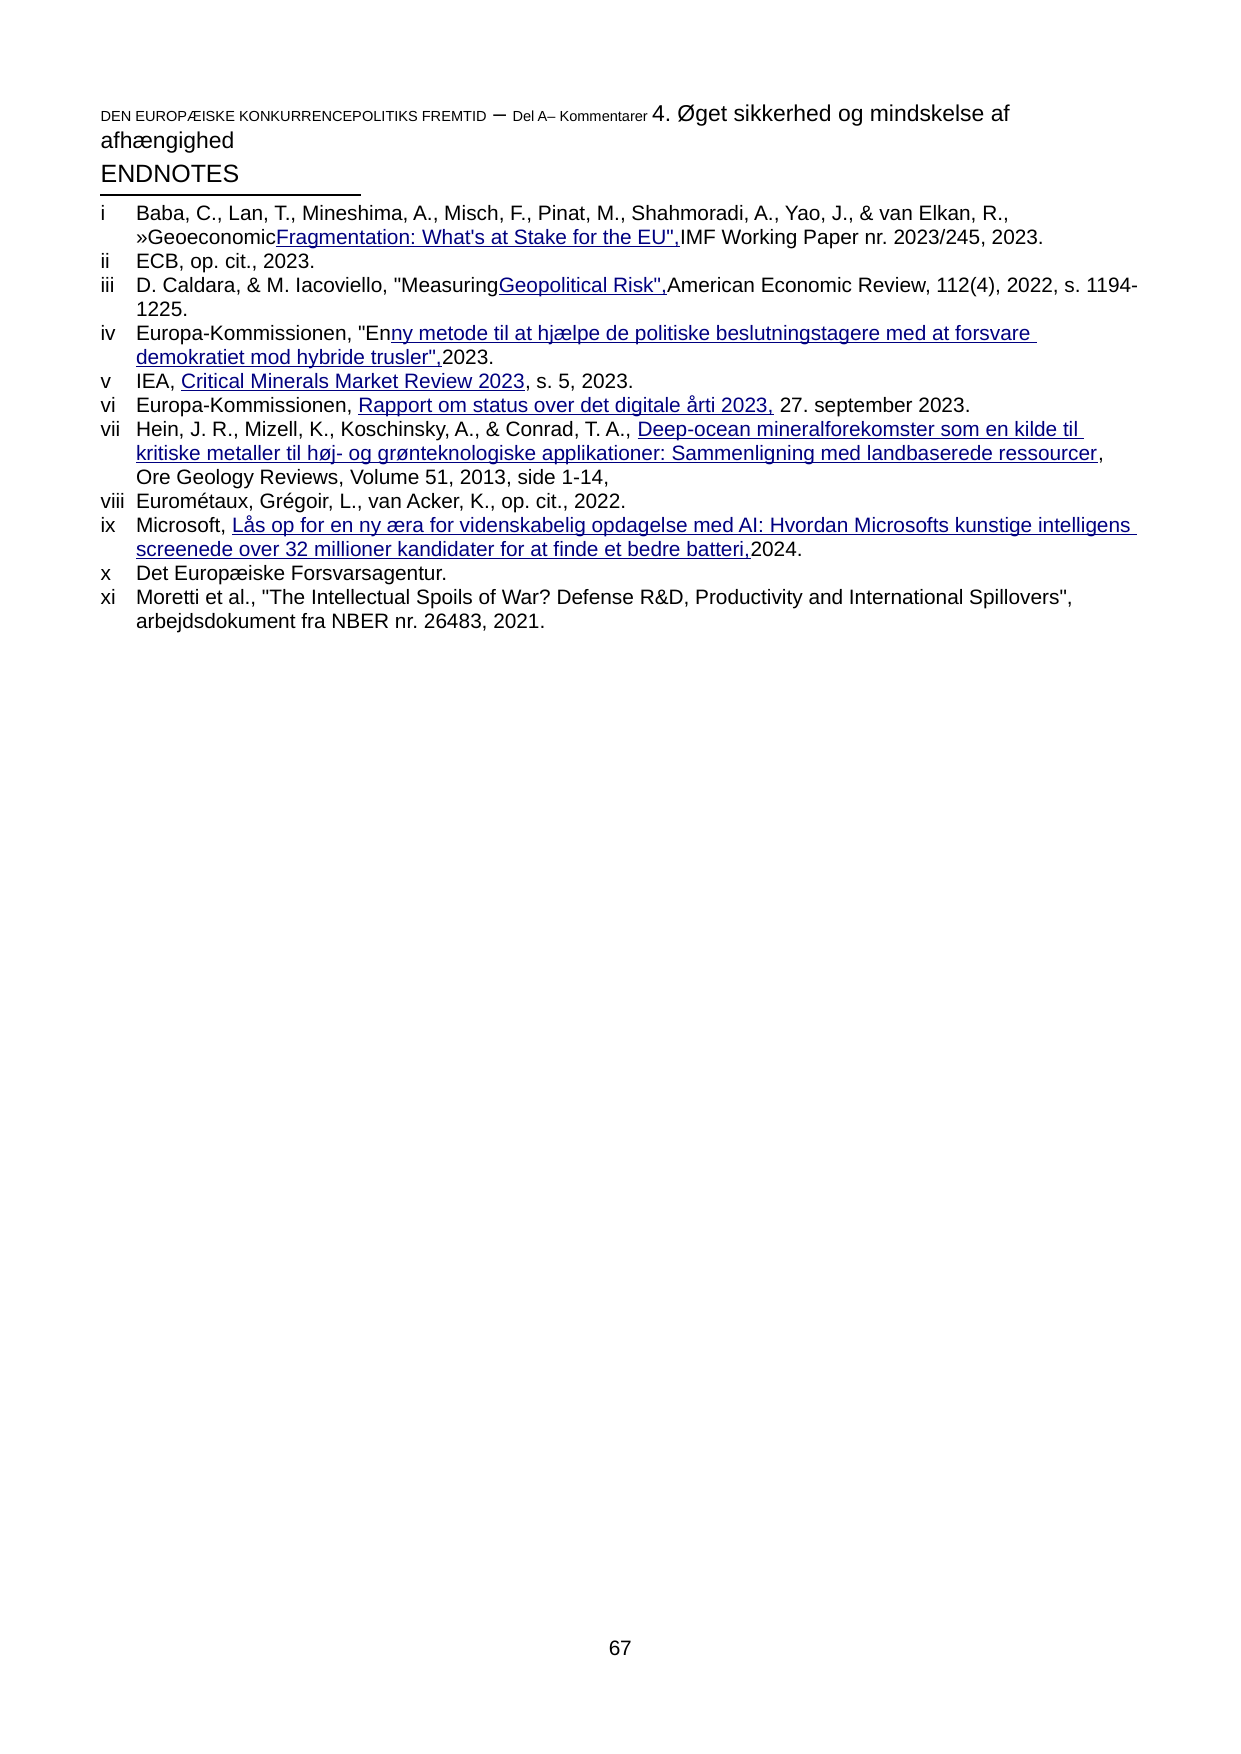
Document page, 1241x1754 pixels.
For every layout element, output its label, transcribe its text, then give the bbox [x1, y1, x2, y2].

text Eurométaux, Grégoir, L., van Acker, K., op. cit., 2022. [100, 489, 1140, 513]
text ENDNOTES [100, 159, 1140, 188]
text Moretti et al., "The Intellectual Spoils of War? Defense R&D, Productivity and International Spillovers", arbejdsdokument fra NBER nr. 26483, 2021. [100, 584, 1140, 632]
text Europa-Kommissionen, Rapport om status over det digitale årti 2023, 27. september 2023. [100, 393, 1140, 417]
text Microsoft, Lås op for en ny æra for videnskabelig opdagelse med AI: Hvordan Microsofts kunstige intelligens screenede over 32 millioner kandidater for at finde et bedre batteri,2024. [100, 513, 1140, 561]
text Europa-Kommissionen, "Enny metode til at hjælpe de politiske beslutningstagere med at forsvare demokratiet mod hybride trusler",2023. [100, 321, 1140, 369]
text ECB, op. cit., 2023. [100, 249, 1140, 273]
text D. Caldara, & M. Iacoviello, "MeasuringGeopolitical Risk",American Economic Review, 112(4), 2022, s. 1194-1225. [100, 273, 1140, 321]
text IEA, Critical Minerals Market Review 2023, s. 5, 2023. [100, 369, 1140, 393]
text Det Europæiske Forsvarsagentur. [100, 561, 1140, 584]
text Hein, J. R., Mizell, K., Koschinsky, A., & Conrad, T. A., Deep-ocean mineralforekomster som en kilde til kritiske metaller til høj- og grønteknologiske applikationer: Sammenligning med landbaserede ressourcer, Ore Geology Reviews, Volume 51, 2013, side 1-14, [100, 417, 1140, 489]
text Baba, C., Lan, T., Mineshima, A., Misch, F., Pinat, M., Shahmoradi, A., Yao, J., & van Elkan, R., »GeoeconomicFragmentation: What's at Stake for the EU",IMF Working Paper nr. 2023/245, 2023. [100, 201, 1140, 249]
